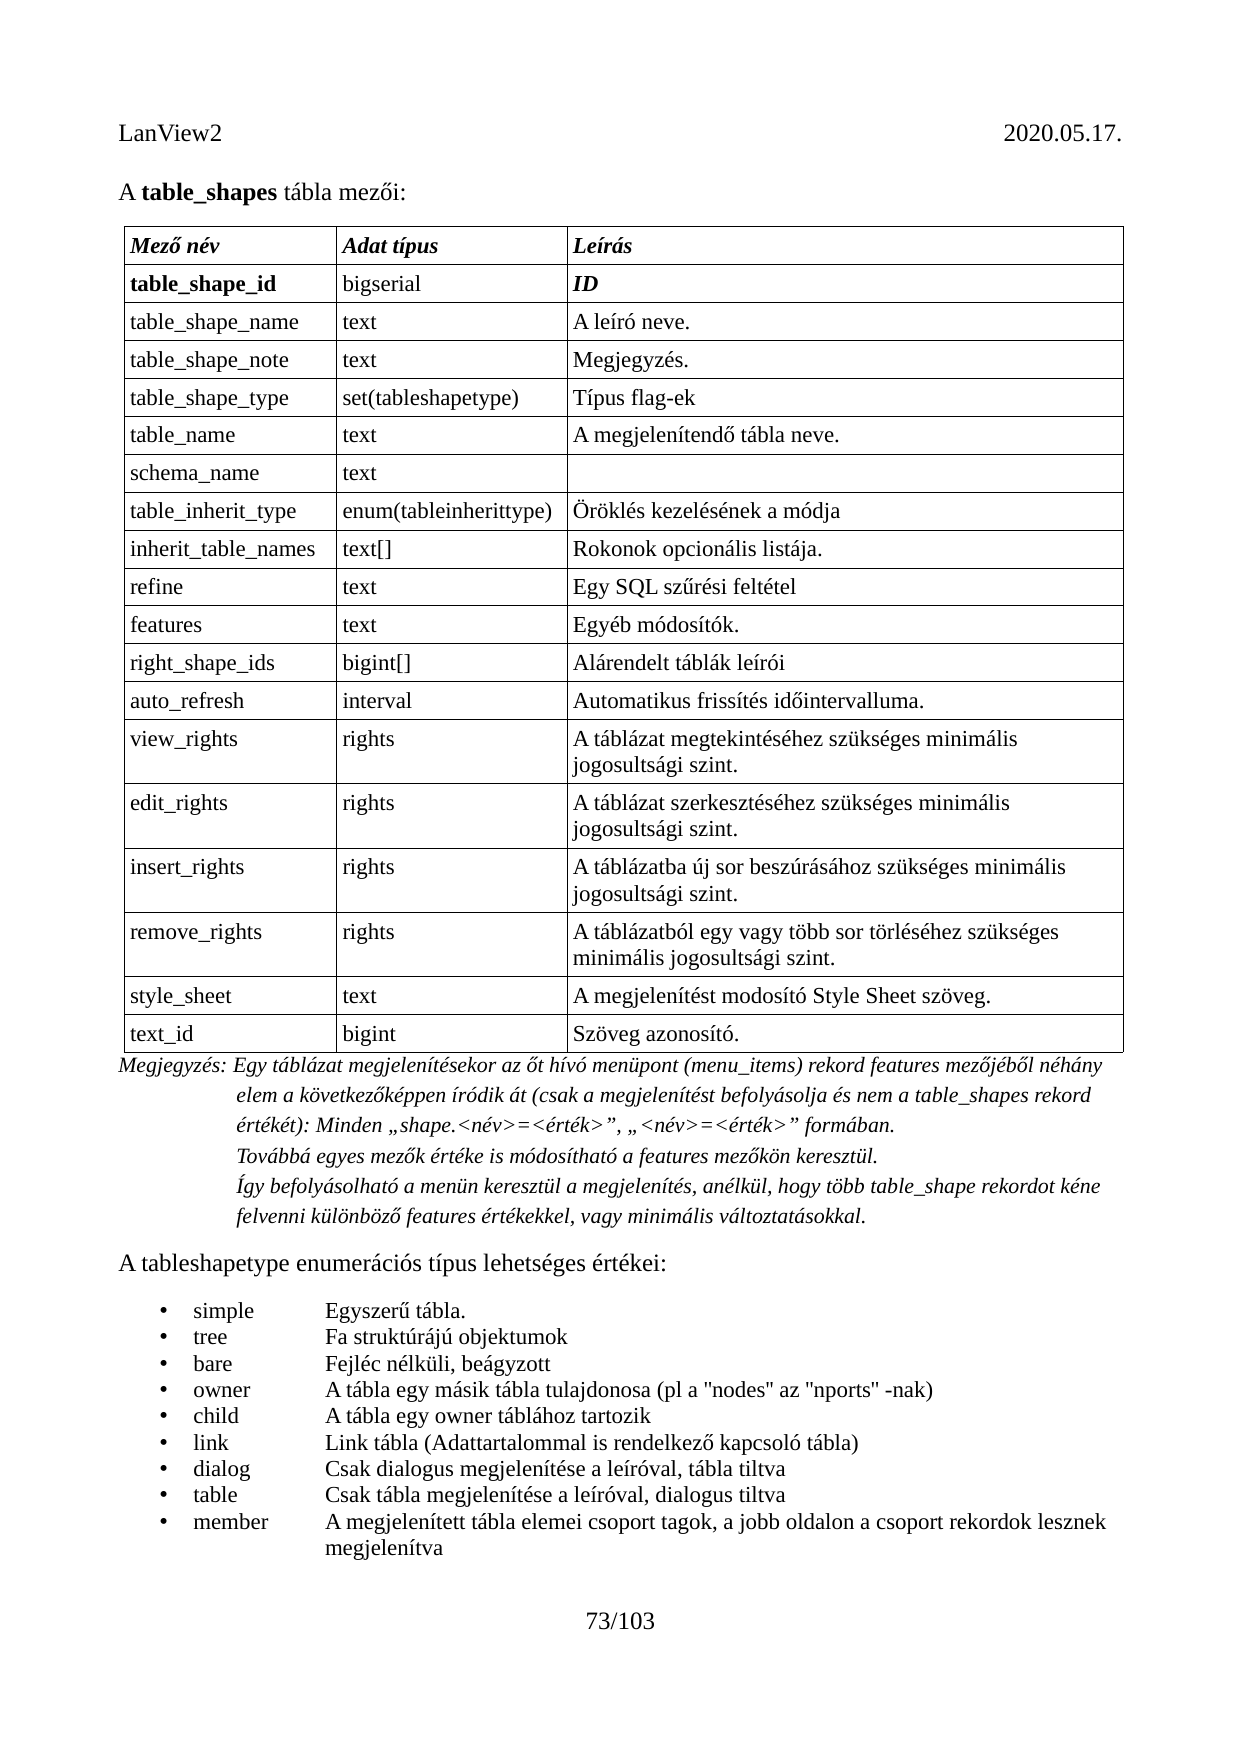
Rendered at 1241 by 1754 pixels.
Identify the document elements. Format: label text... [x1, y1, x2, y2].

table_cell Automatikus frissítés időintervalluma. [568, 682, 1123, 719]
table_cell bigserial [337, 265, 567, 302]
table_cell [568, 455, 1123, 492]
table_cell inherit_table_names [125, 531, 336, 567]
table_cell text [337, 303, 567, 340]
list tree Fa struktúrájú objektumok [159, 1323, 1122, 1350]
table_cell bigint[] [337, 644, 567, 681]
list child A tábla egy owner táblához tartozik [159, 1402, 1122, 1429]
table_cell text [337, 977, 567, 1014]
table_cell text_id [125, 1015, 336, 1052]
table_cell remove_rights [125, 913, 336, 976]
table_header Adat típus [337, 227, 567, 264]
table_header Leírás [568, 227, 1123, 264]
text A table_shapes tábla mezői: [118, 177, 1122, 206]
text A tableshapetype enumerációs típus lehetséges értékei: [118, 1248, 1122, 1277]
table_cell right_shape_ids [125, 644, 336, 681]
table_cell bigint [337, 1015, 567, 1052]
table_cell A leíró neve. [568, 303, 1123, 340]
table_cell ID [568, 265, 1123, 302]
table_cell style_sheet [125, 977, 336, 1014]
list owner A tábla egy másik tábla tulajdonosa (pl a ''nodes'' az ''nports'' -nak) [159, 1376, 1122, 1402]
table_cell A megjelenítést modosító Style Sheet szöveg. [568, 977, 1123, 1014]
table_cell Szöveg azonosító. [568, 1015, 1123, 1052]
table_cell text [337, 606, 567, 643]
table_cell table_name [125, 417, 336, 454]
table_cell table_shape_name [125, 303, 336, 340]
table_cell text [337, 417, 567, 454]
table_cell auto_refresh [125, 682, 336, 719]
table_cell set(tableshapetype) [337, 379, 567, 416]
table_cell Rokonok opcionális listája. [568, 531, 1123, 567]
table_cell view_rights [125, 720, 336, 783]
table_cell table_inherit_type [125, 493, 336, 529]
table_cell text [337, 455, 567, 492]
table_cell rights [337, 849, 567, 912]
table_cell Típus flag-ek [568, 379, 1123, 416]
table_cell text[] [337, 531, 567, 567]
table_cell A táblázatba új sor beszúrásához szükséges minimális jogosultsági szint. [568, 849, 1123, 912]
list bare Fejléc nélküli, beágyzott [159, 1350, 1122, 1376]
list member A megjelenített tábla elemei csoport tagok, a jobb oldalon a csoport rekordok lesznek megjelenítva [159, 1508, 1122, 1561]
table_cell A táblázat szerkesztéséhez szükséges minimális jogosultsági szint. [568, 784, 1123, 848]
table_cell Egy SQL szűrési feltétel [568, 569, 1123, 605]
table_cell refine [125, 569, 336, 605]
table_cell text [337, 341, 567, 378]
list dialog Csak dialogus megjelenítése a leíróval, tábla tiltva [159, 1455, 1122, 1481]
list simple Egyszerű tábla. [159, 1297, 1122, 1323]
table_cell Öröklés kezelésének a módja [568, 493, 1123, 529]
table_cell table_shape_type [125, 379, 336, 416]
table_cell Alárendelt táblák leírói [568, 644, 1123, 681]
table_cell Megjegyzés. [568, 341, 1123, 378]
table_cell rights [337, 784, 567, 848]
table_cell interval [337, 682, 567, 719]
table_cell table_shape_id [125, 265, 336, 302]
table_cell schema_name [125, 455, 336, 492]
table_header Mező név [125, 227, 336, 264]
text Megjegyzés: Egy táblázat megjelenítésekor az őt hívó menüpont (menu_items) rekord features mezőjéből néhány elem a következőképpen íródik át (csak a megjelenítést befolyásolja és nem a table_shapes rekord értékét): Minden „shape.<név>=<érték>”, „<név>=<érték>” formában. Továbbá egyes mezők értéke is módosítható a features mezőkön keresztül. Így befolyásolható a menün keresztül a megjelenítés, anélkül, hogy több table_shape rekordot kéne felvenni különböző features értékekkel, vagy minimális változtatásokkal. [118, 1052, 1122, 1228]
table_cell text [337, 569, 567, 605]
table_cell A megjelenítendő tábla neve. [568, 417, 1123, 454]
table_cell table_shape_note [125, 341, 336, 378]
table_cell Egyéb módosítók. [568, 606, 1123, 643]
table_cell rights [337, 720, 567, 783]
list table Csak tábla megjelenítése a leíróval, dialogus tiltva [159, 1481, 1122, 1508]
table_cell features [125, 606, 336, 643]
table_cell insert_rights [125, 849, 336, 912]
table_cell edit_rights [125, 784, 336, 848]
table_cell rights [337, 913, 567, 976]
table_cell A táblázat megtekintéséhez szükséges minimális jogosultsági szint. [568, 720, 1123, 783]
table_cell A táblázatból egy vagy több sor törléséhez szükséges minimális jogosultsági szint. [568, 913, 1123, 976]
table_cell enum(tableinherittype) [337, 493, 567, 529]
list link Link tábla (Adattartalommal is rendelkező kapcsoló tábla) [159, 1429, 1122, 1455]
